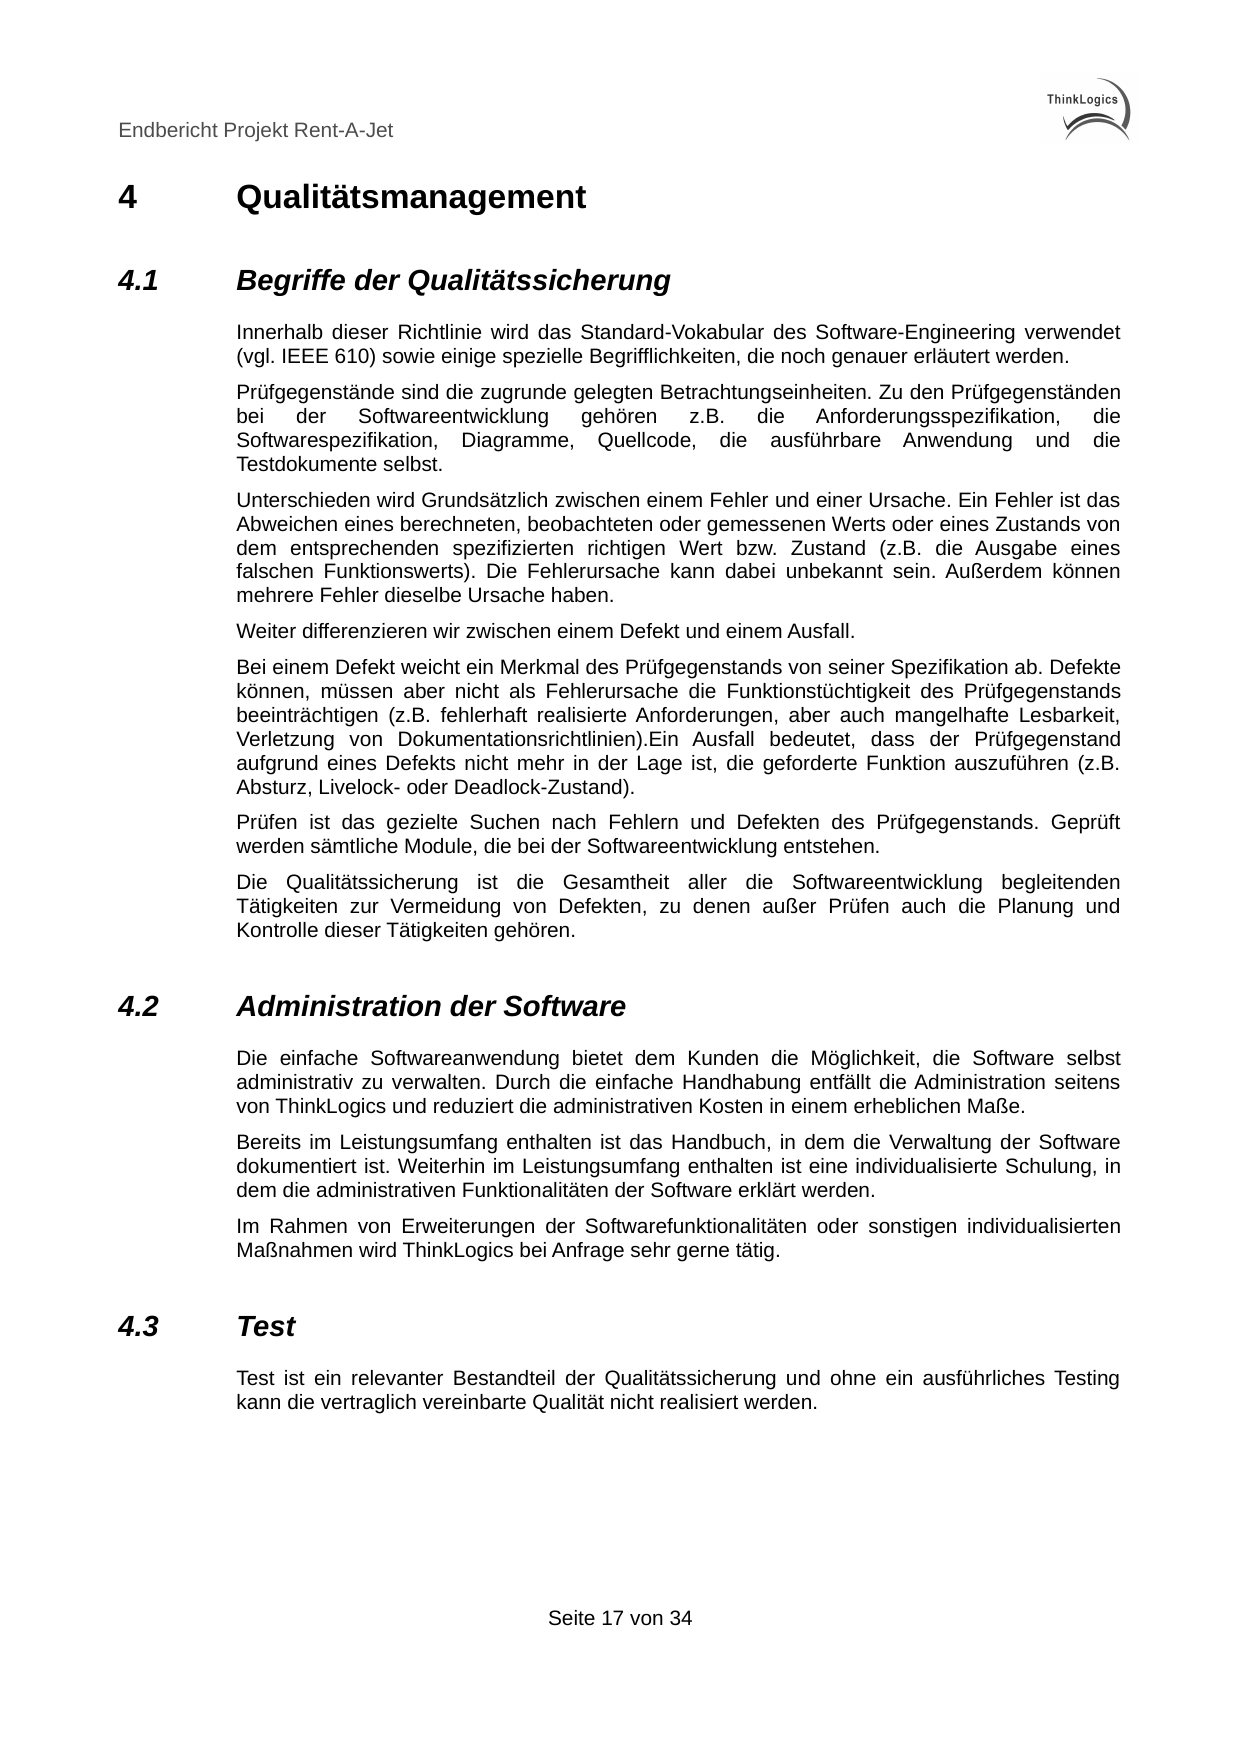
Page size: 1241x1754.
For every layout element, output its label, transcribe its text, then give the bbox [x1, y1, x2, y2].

subtitle Begriffe der Qualitätssicherung [118, 263, 1122, 297]
text Test ist ein relevanter Bestandteil der Qualitätssicherung und ohne ein ausführliches Testing kann die vertraglich vereinbarte Qualität nicht realisiert werden. [236, 1366, 1122, 1414]
text Bereits im Leistungsumfang enthalten ist das Handbuch, in dem die Verwaltung der Software dokumentiert ist. Weiterhin im Leistungsumfang enthalten ist eine individualisierte Schulung, in dem die administrativen Funktionalitäten der Software erklärt werden. [236, 1130, 1122, 1202]
subtitle Test [118, 1309, 1122, 1342]
subtitle Administration der Software [118, 989, 1122, 1023]
text Prüfen ist das gezielte Suchen nach Fehlern und Defekten des Prüfgegenstands. Geprüft werden sämtliche Module, die bei der Softwareentwicklung entstehen. [236, 810, 1122, 858]
subtitle Qualitätsmanagement [118, 177, 1122, 216]
text Weiter differenzieren wir zwischen einem Defekt und einem Ausfall. [236, 619, 1122, 643]
text Im Rahmen von Erweiterungen der Softwarefunktionalitäten oder sonstigen individualisierten Maßnahmen wird ThinkLogics bei Anfrage sehr gerne tätig. [236, 1213, 1122, 1261]
text Unterschieden wird Grundsätzlich zwischen einem Fehler und einer Ursache. Ein Fehler ist das Abweichen eines berechneten, beobachteten oder gemessenen Werts oder eines Zustands von dem entsprechenden spezifizierten richtigen Wert bzw. Zustand (z.B. die Ausgabe eines falschen Funktionswerts). Die Fehlerursache kann dabei unbekannt sein. Außerdem können mehrere Fehler dieselbe Ursache haben. [236, 487, 1122, 607]
text Die Qualitätssicherung ist die Gesamtheit aller die Softwareentwicklung begleitenden Tätigkeiten zur Vermeidung von Defekten, zu denen außer Prüfen auch die Planung und Kontrolle dieser Tätigkeiten gehören. [236, 870, 1122, 942]
text Prüfgegenstände sind die zugrunde gelegten Betrachtungseinheiten. Zu den Prüfgegenständen bei der Softwareentwicklung gehören z.B. die Anforderungsspezifikation, die Softwarespezifikation, Diagramme, Quellcode, die ausführbare Anwendung und die Testdokumente selbst. [236, 380, 1122, 476]
text Bei einem Defekt weicht ein Merkmal des Prüfgegenstands von seiner Spezifikation ab. Defekte können, müssen aber nicht als Fehlerursache die Funktionstüchtigkeit des Prüfgegenstands beeinträchtigen (z.B. fehlerhaft realisierte Anforderungen, aber auch mangelhafte Lesbarkeit, Verletzung von Dokumentationsrichtlinien).Ein Ausfall bedeutet, dass der Prüfgegenstand aufgrund eines Defekts nicht mehr in der Lage ist, die geforderte Funktion auszuführen (z.B. Absturz, Livelock- oder Deadlock-Zustand). [236, 655, 1122, 798]
text Die einfache Softwareanwendung bietet dem Kunden die Möglichkeit, die Software selbst administrativ zu verwalten. Durch die einfache Handhabung entfällt die Administration seitens von ThinkLogics und reduziert die administrativen Kosten in einem erheblichen Maße. [236, 1046, 1122, 1118]
text Innerhalb dieser Richtlinie wird das Standard-Vokabular des Software-Engineering verwendet (vgl. IEEE 610) sowie einige spezielle Begrifflichkeiten, die noch genauer erläutert werden. [236, 320, 1122, 368]
